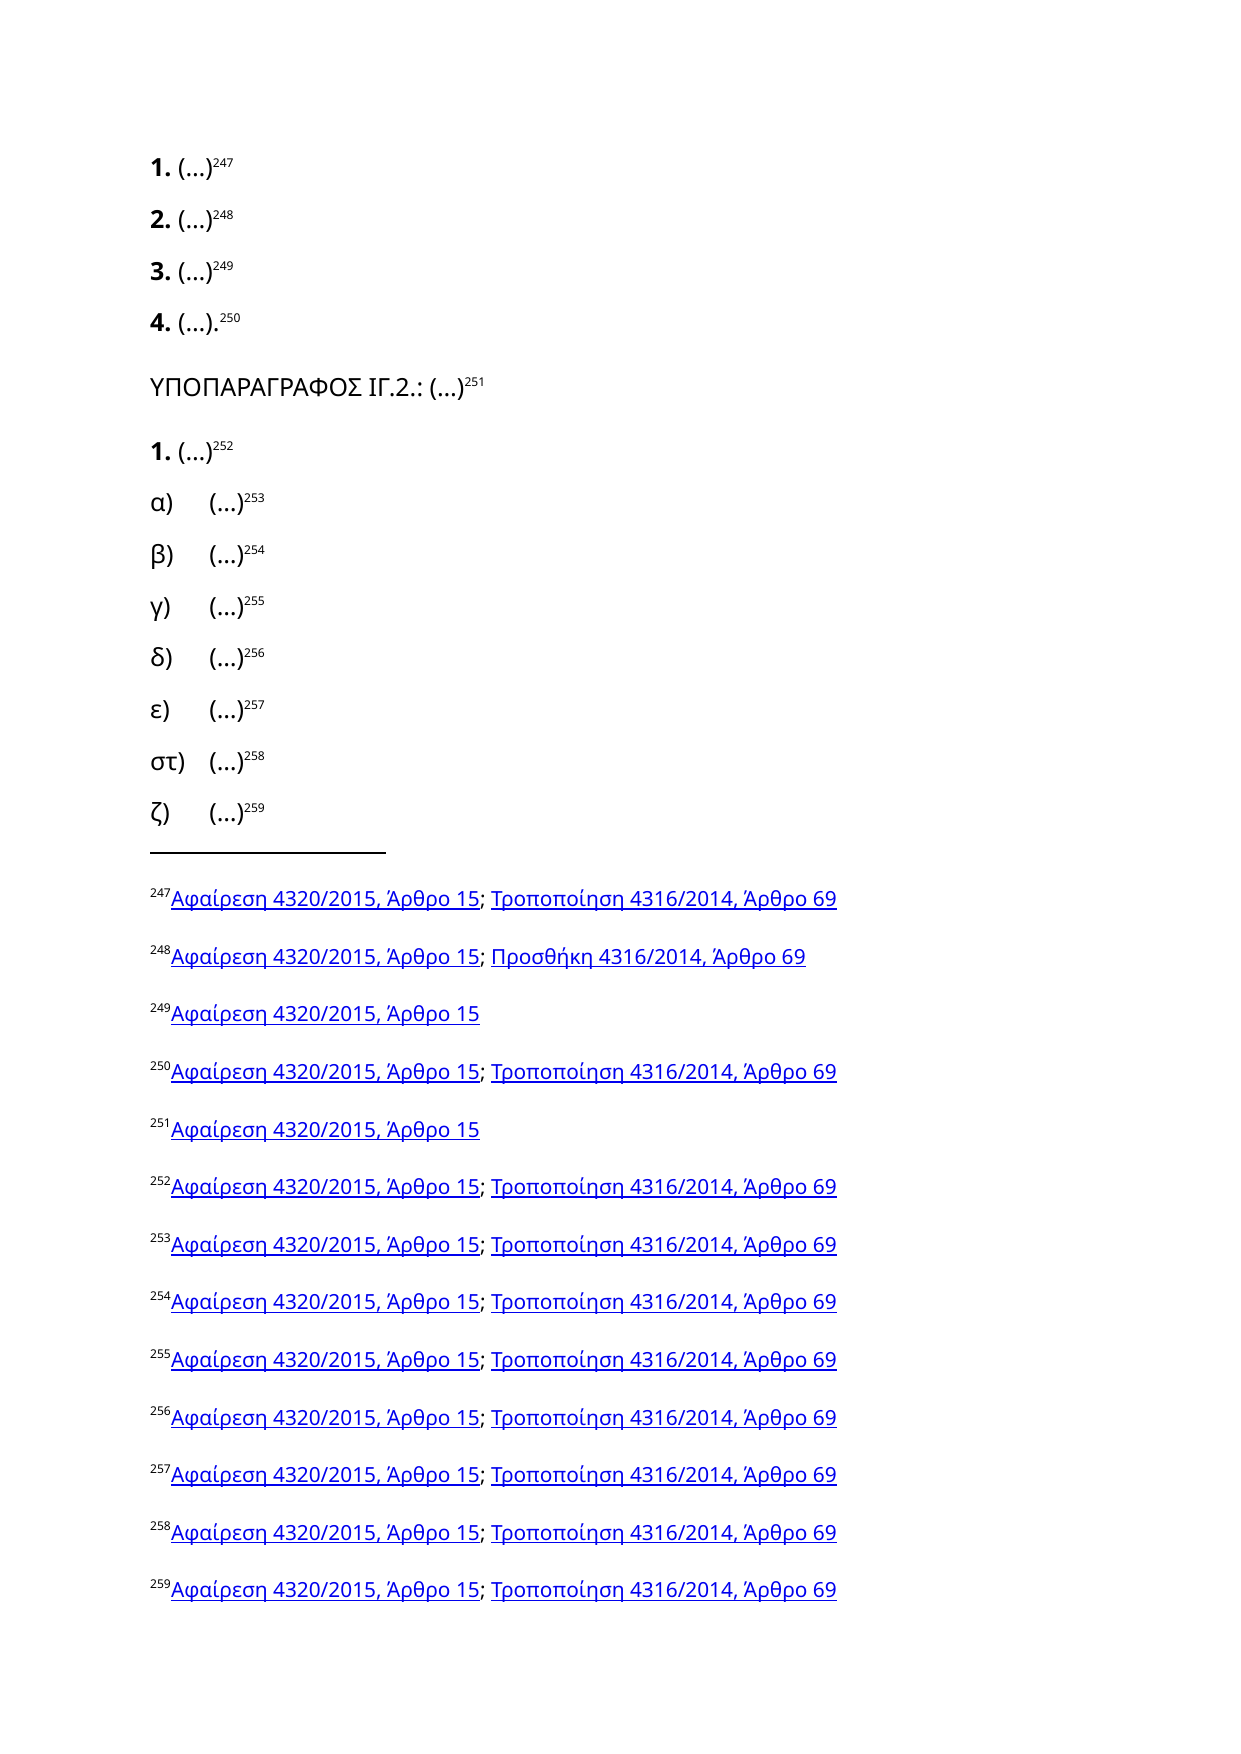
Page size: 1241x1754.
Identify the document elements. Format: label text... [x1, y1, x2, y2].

text Αφαίρεση 4320/2015, Άρθρο 15; Τροποποίηση 4316/2014, Άρθρο 69 [150, 1576, 1090, 1604]
text Αφαίρεση 4320/2015, Άρθρο 15; Τροποποίηση 4316/2014, Άρθρο 69 [150, 1287, 1090, 1316]
text Αφαίρεση 4320/2015, Άρθρο 15; Τροποποίηση 4316/2014, Άρθρο 69 [150, 1172, 1090, 1201]
text Αφαίρεση 4320/2015, Άρθρο 15; Τροποποίηση 4316/2014, Άρθρο 69 [150, 1403, 1090, 1431]
text Αφαίρεση 4320/2015, Άρθρο 15; Τροποποίηση 4316/2014, Άρθρο 69 [150, 884, 1090, 913]
text Αφαίρεση 4320/2015, Άρθρο 15; Τροποποίηση 4316/2014, Άρθρο 69 [150, 1518, 1090, 1546]
list γ) (…) [150, 588, 1090, 622]
text Αφαίρεση 4320/2015, Άρθρο 15 [150, 999, 1090, 1028]
list ε) (…) [150, 692, 1090, 726]
text Αφαίρεση 4320/2015, Άρθρο 15 [150, 1115, 1090, 1143]
text 1. (…) [150, 433, 1090, 467]
text 1. (…) [150, 150, 1090, 184]
list α) (…) [150, 485, 1090, 519]
list β) (…) [150, 537, 1090, 571]
list στ) (…) [150, 743, 1090, 777]
text Αφαίρεση 4320/2015, Άρθρο 15; Τροποποίηση 4316/2014, Άρθρο 69 [150, 1460, 1090, 1489]
text Αφαίρεση 4320/2015, Άρθρο 15; Τροποποίηση 4316/2014, Άρθρο 69 [150, 1345, 1090, 1373]
list δ) (…) [150, 640, 1090, 674]
text 3. (…) [150, 253, 1090, 287]
text 2. (…) [150, 202, 1090, 236]
list ζ) (…) [150, 795, 1090, 829]
text 4. (…). [150, 305, 1090, 339]
text Αφαίρεση 4320/2015, Άρθρο 15; Τροποποίηση 4316/2014, Άρθρο 69 [150, 1230, 1090, 1258]
text Αφαίρεση 4320/2015, Άρθρο 15; Τροποποίηση 4316/2014, Άρθρο 69 [150, 1057, 1090, 1086]
text Αφαίρεση 4320/2015, Άρθρο 15; Προσθήκη 4316/2014, Άρθρο 69 [150, 942, 1090, 970]
text ΥΠΟΠΑΡΑΓΡΑΦΟΣ ΙΓ.2.: (…) [150, 369, 1090, 403]
